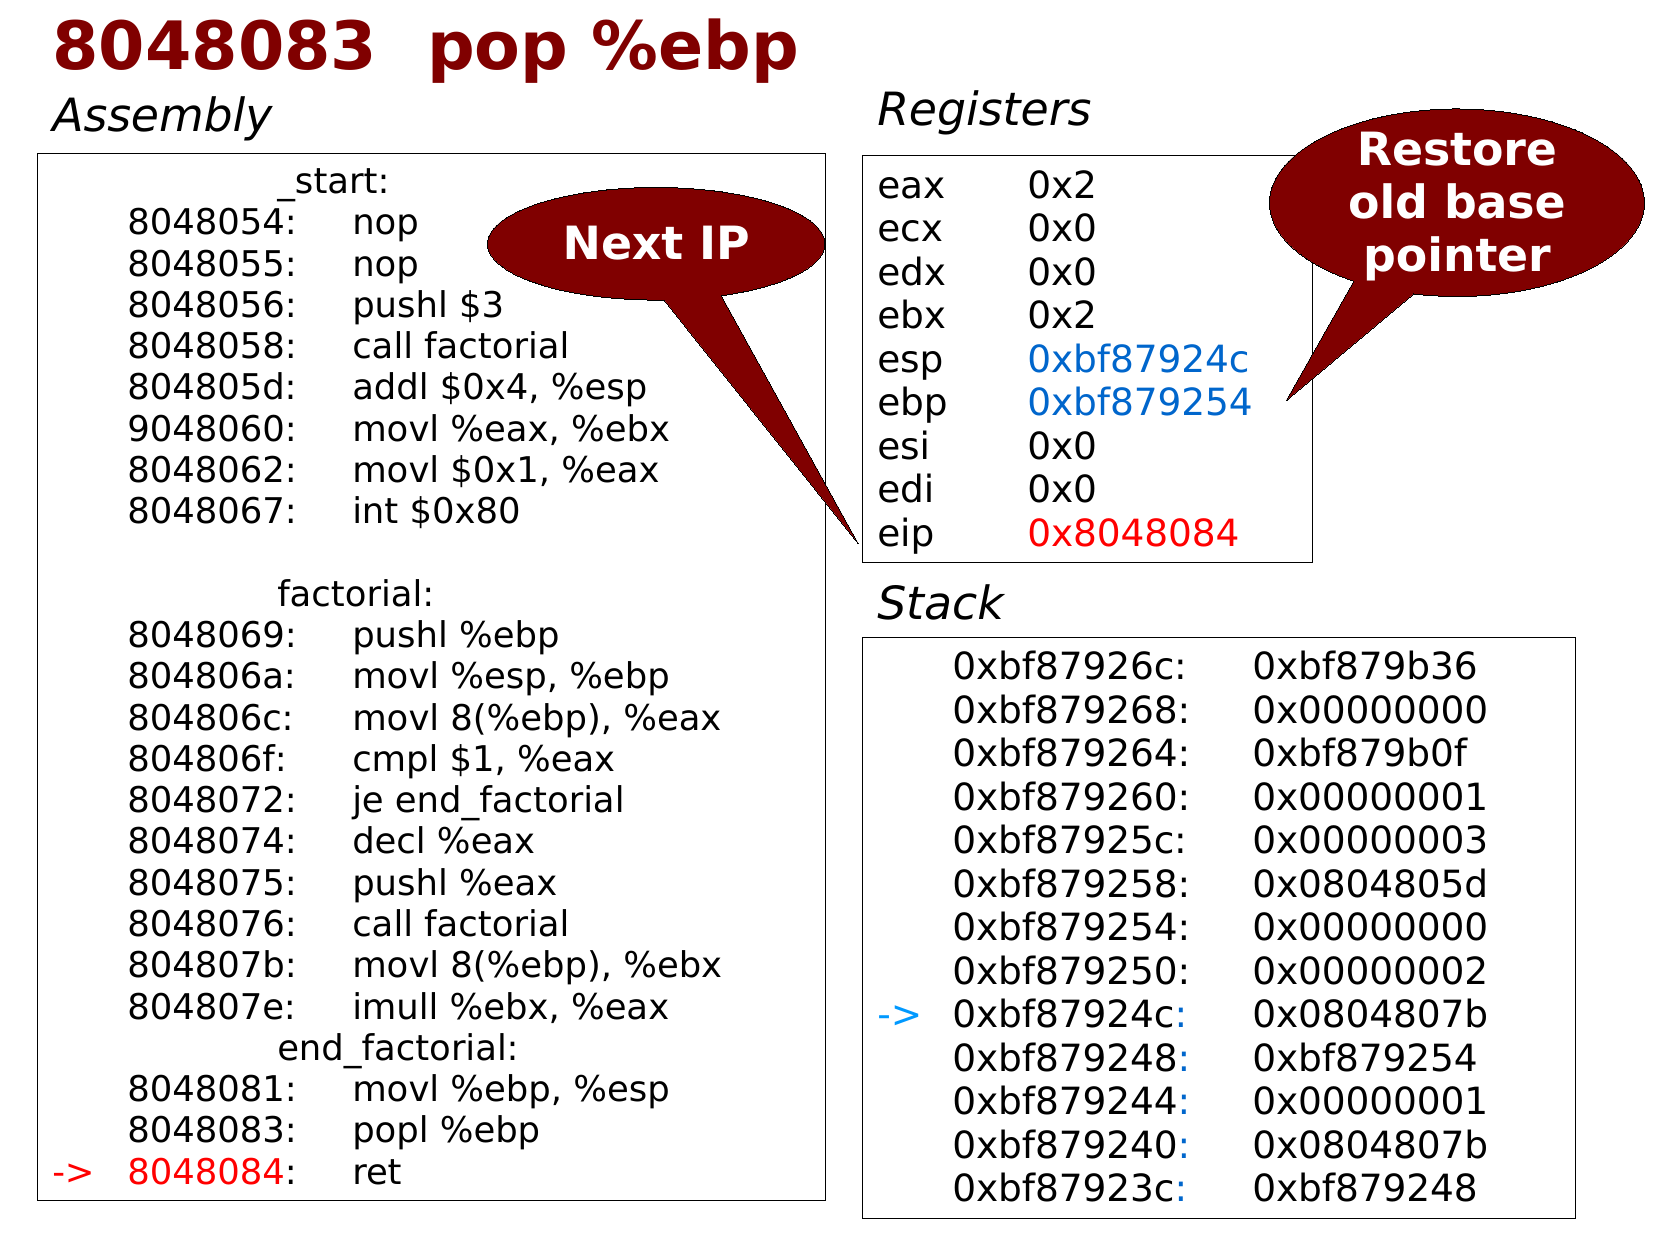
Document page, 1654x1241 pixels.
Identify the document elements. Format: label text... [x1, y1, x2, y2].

text_box 8048083 pop %ebp [37, 0, 1388, 93]
text_box Assembly [37, 81, 301, 151]
text_box 0xbf87926c: 0xbf879b36 0xbf879268: 0x00000000 0xbf879264: 0xbf879b0f 0xbf879260: 0x00000001 0xbf87925c: 0x00000003 0xbf879258: 0x0804805d 0xbf879254: 0x00000000 0xbf879250: 0x00000002 -> 0xbf87924c: 0x0804807b 0xbf879248: 0xbf879254 0xbf879244: 0x00000001 0xbf879240: 0x0804807b 0xbf87923c: 0xbf879248 [862, 637, 1576, 1219]
text_box eax 0x2 ecx 0x0 edx 0x0 ebx 0x2 esp 0xbf87924c ebp 0xbf879254 esi 0x0 edi 0x0 eip 0x8048084 [862, 155, 1313, 563]
text_box Stack [862, 569, 1051, 638]
text_box Next IP [487, 187, 859, 544]
text_box _start: 8048054: nop 8048055: nop 8048056: pushl $3 8048058: call factorial 804805d: addl $0x4, %esp 9048060: movl %eax, %ebx 8048062: movl $0x1, %eax 8048067: int $0x80 factorial: 8048069: pushl %ebp 804806a: movl %esp, %ebp 804806c: movl 8(%ebp), %eax 804806f: cmpl $1, %eax 8048072: je end_factorial 8048074: decl %eax 8048075: pushl %eax 8048076: call factorial 804807b: movl 8(%ebp), %ebx 804807e: imull %ebx, %eax end_factorial: 8048081: movl %ebp, %esp 8048083: popl %ebp -> 8048084: ret [37, 153, 826, 1201]
text_box Restore old base pointer [1269, 108, 1645, 401]
text_box Registers [862, 75, 1126, 144]
